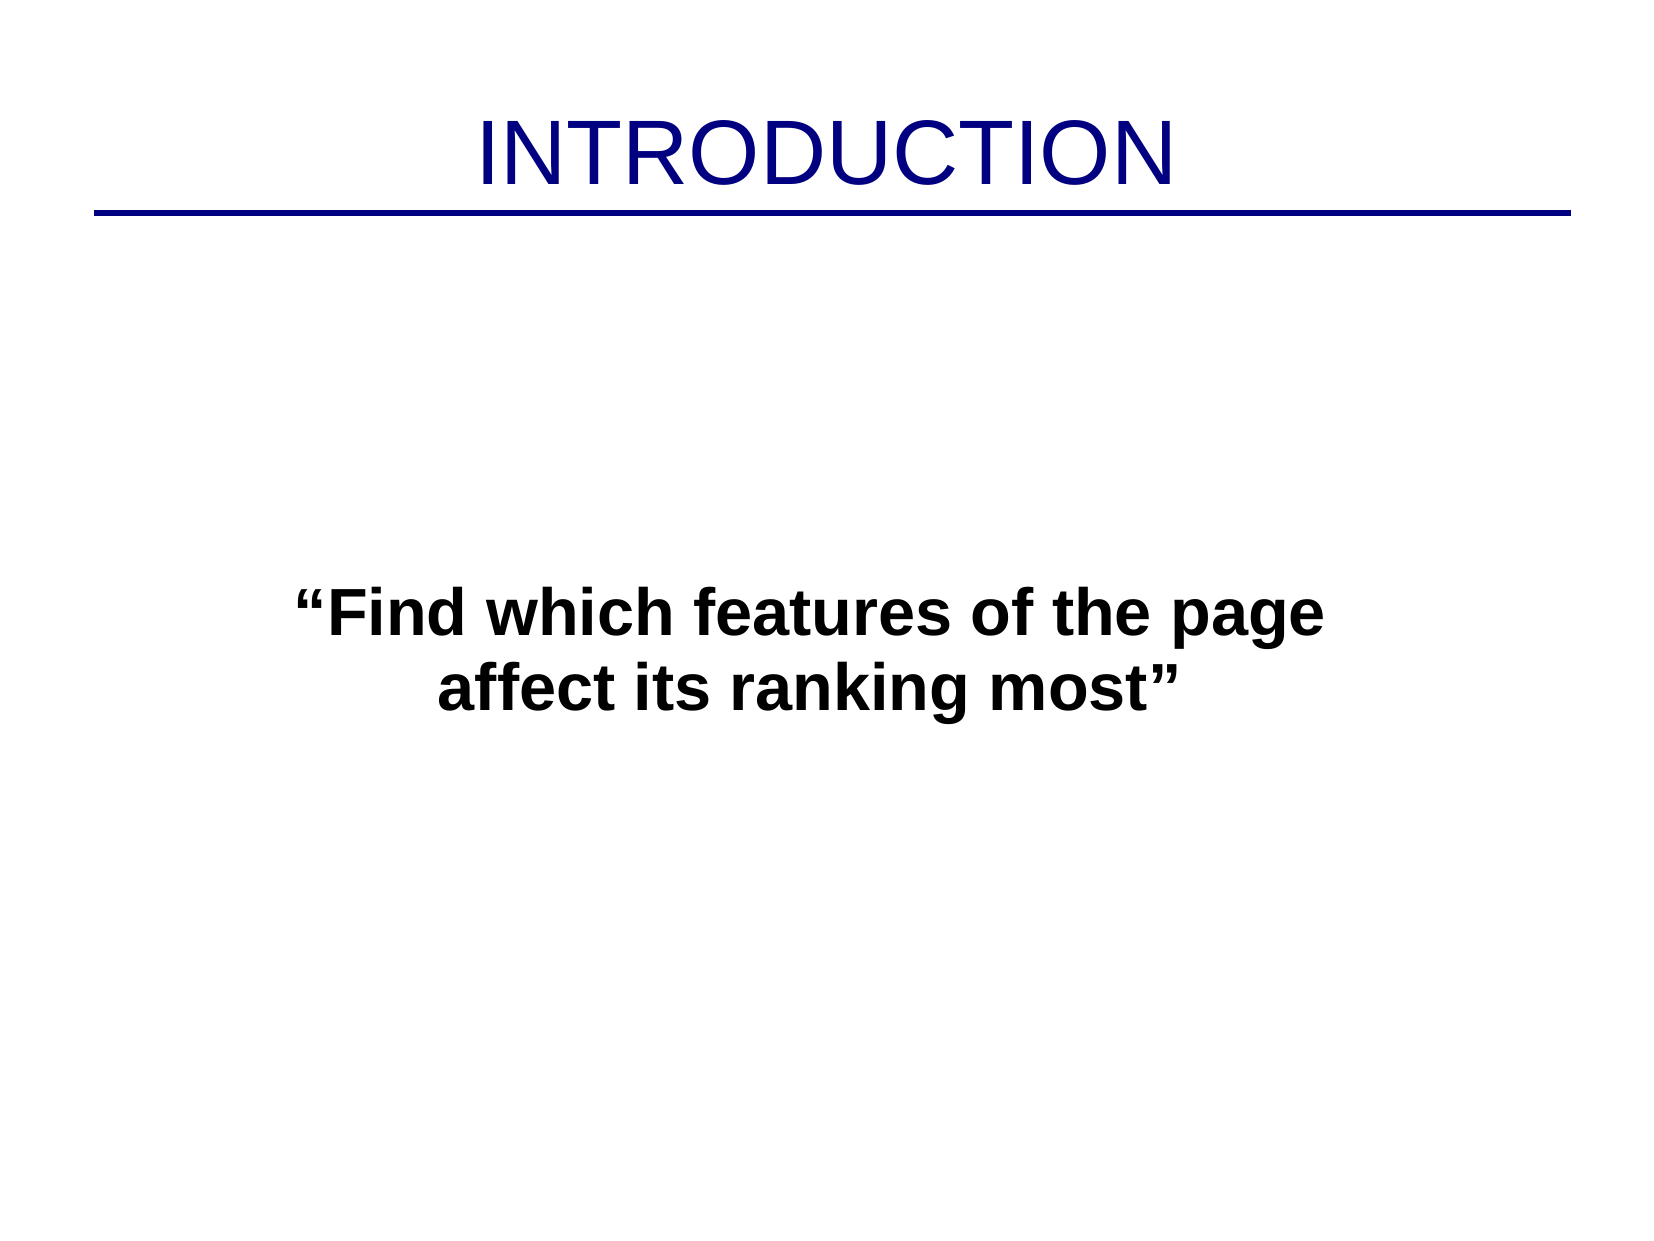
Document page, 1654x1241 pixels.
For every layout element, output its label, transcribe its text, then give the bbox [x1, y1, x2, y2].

subtitle “Find which features of the page affect its ranking most” [82, 290, 1538, 1010]
title INTRODUCTION [82, 49, 1571, 257]
